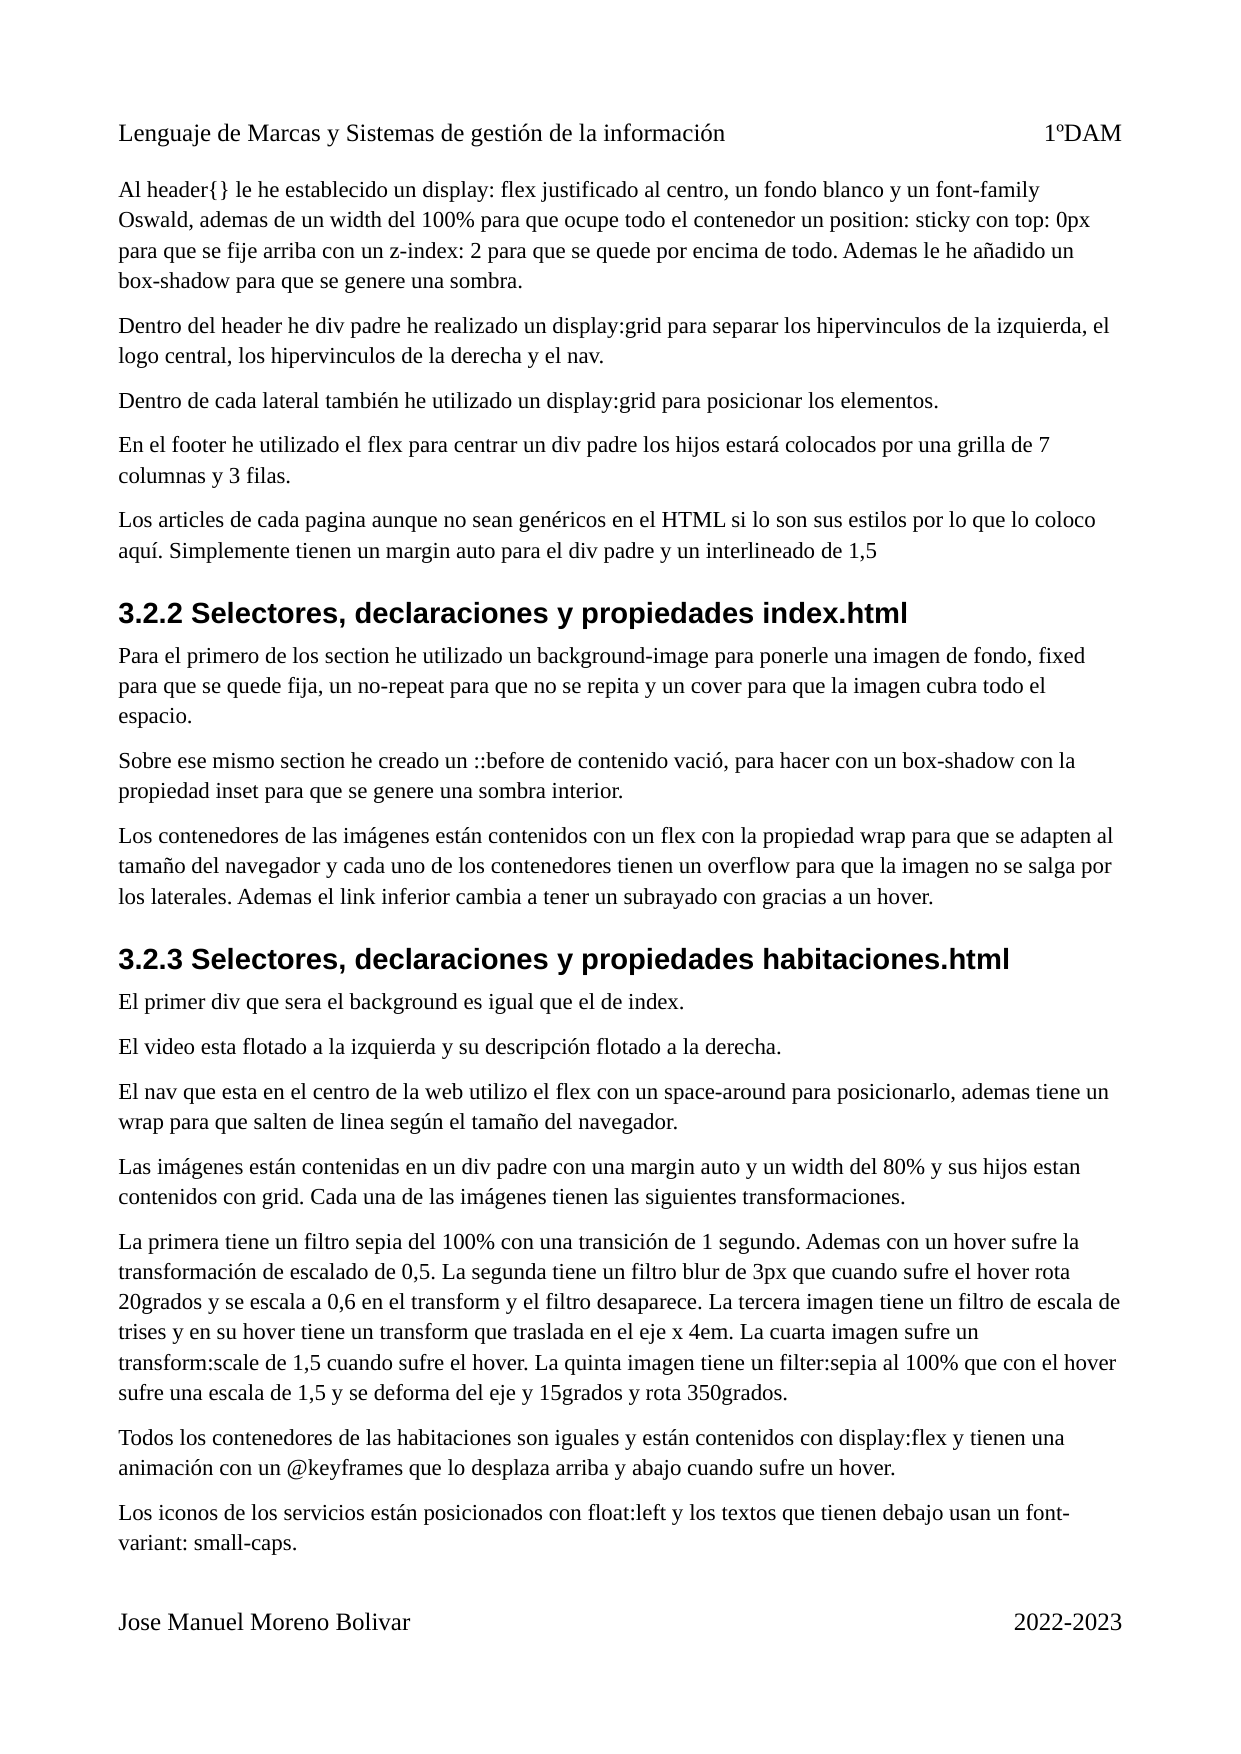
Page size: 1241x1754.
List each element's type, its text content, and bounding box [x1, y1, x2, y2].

text Sobre ese mismo section he creado un ::before de contenido vació, para hacer con un box-shadow con la propiedad inset para que se genere una sombra interior. [118, 747, 1122, 804]
text Los contenedores de las imágenes están contenidos con un flex con la propiedad wrap para que se adapten al tamaño del navegador y cada uno de los contenedores tienen un overflow para que la imagen no se salga por los laterales. Ademas el link inferior cambia a tener un subrayado con gracias a un hover. [118, 822, 1122, 909]
text Los articles de cada pagina aunque no sean genéricos en el HTML si lo son sus estilos por lo que lo coloco aquí. Simplemente tienen un margin auto para el div padre y un interlineado de 1,5 [118, 507, 1122, 563]
text La primera tiene un filtro sepia del 100% con una transición de 1 segundo. Ademas con un hover sufre la transformación de escalado de 0,5. La segunda tiene un filtro blur de 3px que cuando sufre el hover rota 20grados y se escala a 0,6 en el transform y el filtro desaparece. La tercera imagen tiene un filtro de escala de trises y en su hover tiene un transform que traslada en el eje x 4em. La cuarta imagen sufre un transform:scale de 1,5 cuando sufre el hover. La quinta imagen tiene un filter:sepia al 100% que con el hover sufre una escala de 1,5 y se deforma del eje y 15grados y rota 350grados. [118, 1228, 1122, 1405]
subtitle 3.2.2 Selectores, declaraciones y propiedades index.html [118, 596, 1122, 630]
text Los iconos de los servicios están posicionados con float:left y los textos que tienen debajo usan un font-variant: small-caps. [118, 1499, 1122, 1555]
text Para el primero de los section he utilizado un background-image para ponerle una imagen de fondo, fixed para que se quede fija, un no-repeat para que no se repita y un cover para que la imagen cubra todo el espacio. [118, 642, 1122, 729]
text El nav que esta en el centro de la web utilizo el flex con un space-around para posicionarlo, ademas tiene un wrap para que salten de linea según el tamaño del navegador. [118, 1078, 1122, 1134]
text Dentro del header he div padre he realizado un display:grid para separar los hipervinculos de la izquierda, el logo central, los hipervinculos de la derecha y el nav. [118, 312, 1122, 368]
text Al header{} le he establecido un display: flex justificado al centro, un fondo blanco y un font-family Oswald, ademas de un width del 100% para que ocupe todo el contenedor un position: sticky con top: 0px para que se fije arriba con un z-index: 2 para que se quede por encima de todo. Ademas le he añadido un box-shadow para que se genere una sombra. [118, 176, 1122, 293]
text El video esta flotado a la izquierda y su descripción flotado a la derecha. [118, 1033, 1122, 1059]
text Todos los contenedores de las habitaciones son iguales y están contenidos con display:flex y tienen una animación con un @keyframes que lo desplaza arriba y abajo cuando sufre un hover. [118, 1424, 1122, 1480]
subtitle 3.2.3 Selectores, declaraciones y propiedades habitaciones.html [118, 942, 1122, 976]
text Las imágenes están contenidas en un div padre con una margin auto y un width del 80% y sus hijos estan contenidos con grid. Cada una de las imágenes tienen las siguientes transformaciones. [118, 1153, 1122, 1209]
text El primer div que sera el background es igual que el de index. [118, 988, 1122, 1014]
text Dentro de cada lateral también he utilizado un display:grid para posicionar los elementos. [118, 387, 1122, 413]
text En el footer he utilizado el flex para centrar un div padre los hijos estará colocados por una grilla de 7 columnas y 3 filas. [118, 432, 1122, 488]
